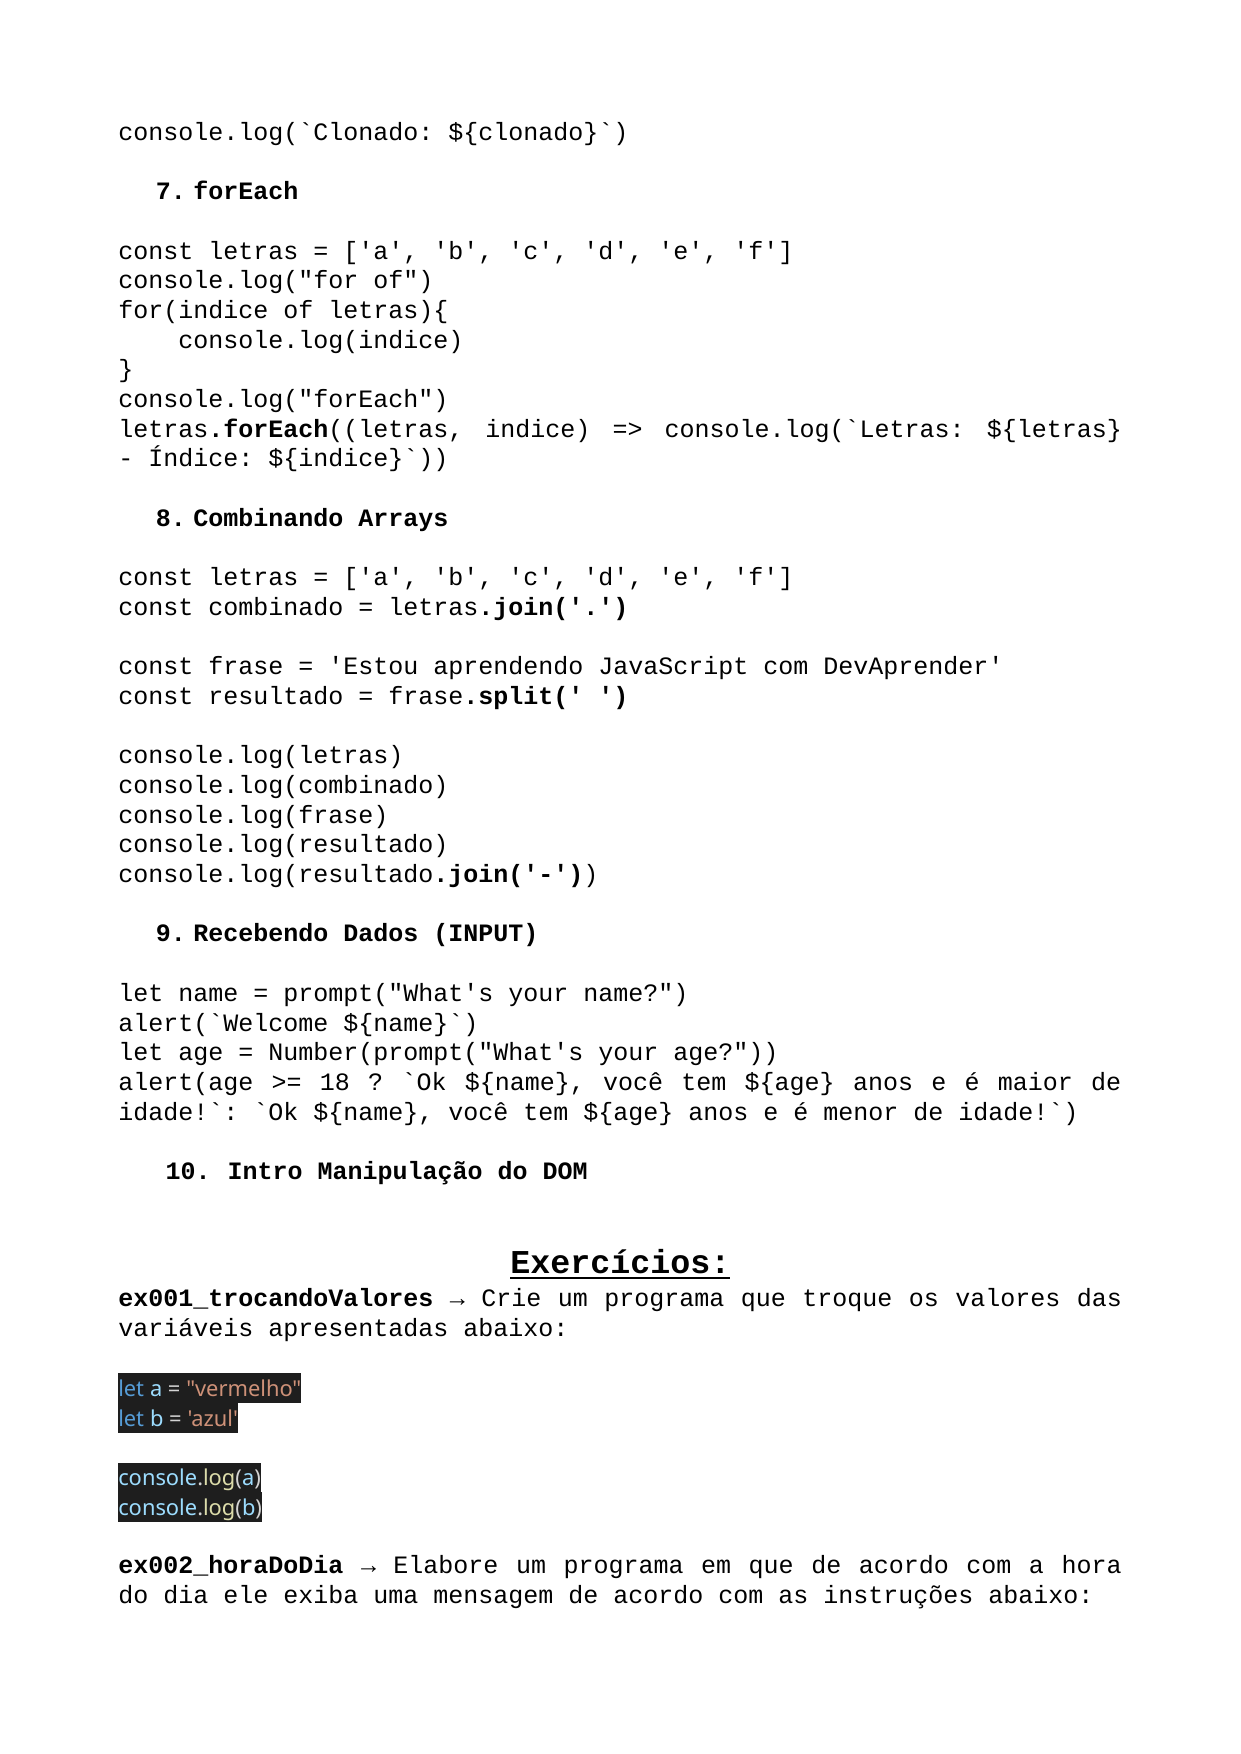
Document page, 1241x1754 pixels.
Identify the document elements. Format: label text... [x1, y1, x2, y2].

text console.log(letras) [118, 742, 1122, 771]
list Combinando Arrays [156, 504, 1122, 534]
text const letras = ['a', 'b', 'c', 'd', 'e', 'f'] [118, 563, 1122, 593]
text const frase = 'Estou aprendendo JavaScript com DevAprender' [118, 652, 1122, 682]
text console.log(indice) [118, 326, 1122, 356]
text ex001_trocandoValores → Crie um programa que troque os valores das variáveis apresentadas abaixo: [118, 1284, 1122, 1343]
text console.log(frase) [118, 801, 1122, 831]
text ex002_horaDoDia → Elabore um programa em que de acordo com a hora do dia ele exiba uma mensagem de acordo com as instruções abaixo: [118, 1552, 1122, 1611]
text } [118, 356, 1122, 385]
text console.log(combinado) [118, 771, 1122, 801]
list forEach [156, 177, 1122, 207]
text const combinado = letras.join('.') [118, 593, 1122, 623]
text let b = 'azul' [118, 1403, 1122, 1433]
text const letras = ['a', 'b', 'c', 'd', 'e', 'f'] [118, 237, 1122, 267]
text console.log(resultado.join('-')) [118, 860, 1122, 890]
text Exercícios: [118, 1246, 1122, 1284]
text let name = prompt("What's your name?") [118, 979, 1122, 1009]
text console.log(`Clonado: ${clonado}`) [118, 118, 1122, 148]
text console.log(a) [118, 1462, 1122, 1492]
text let age = Number(prompt("What's your age?")) [118, 1038, 1122, 1068]
text console.log("for of") [118, 267, 1122, 296]
text alert(`Welcome ${name}`) [118, 1009, 1122, 1038]
text console.log("forEach") [118, 385, 1122, 415]
text for(indice of letras){ [118, 296, 1122, 326]
list Recebendo Dados (INPUT) [156, 920, 1122, 949]
text alert(age >= 18 ? `Ok ${name}, você tem ${age} anos e é maior de idade!`: `Ok ${name}, você tem ${age} anos e é menor de idade!`) [118, 1068, 1122, 1127]
text const resultado = frase.split(' ') [118, 682, 1122, 712]
text console.log(b) [118, 1492, 1122, 1522]
text letras.forEach((letras, indice) => console.log(`Letras: ${letras} - Índice: ${indice}`)) [118, 415, 1122, 474]
list Intro Manipulação do DOM [153, 1157, 1122, 1187]
text console.log(resultado) [118, 831, 1122, 860]
text let a = "vermelho" [118, 1373, 1122, 1403]
